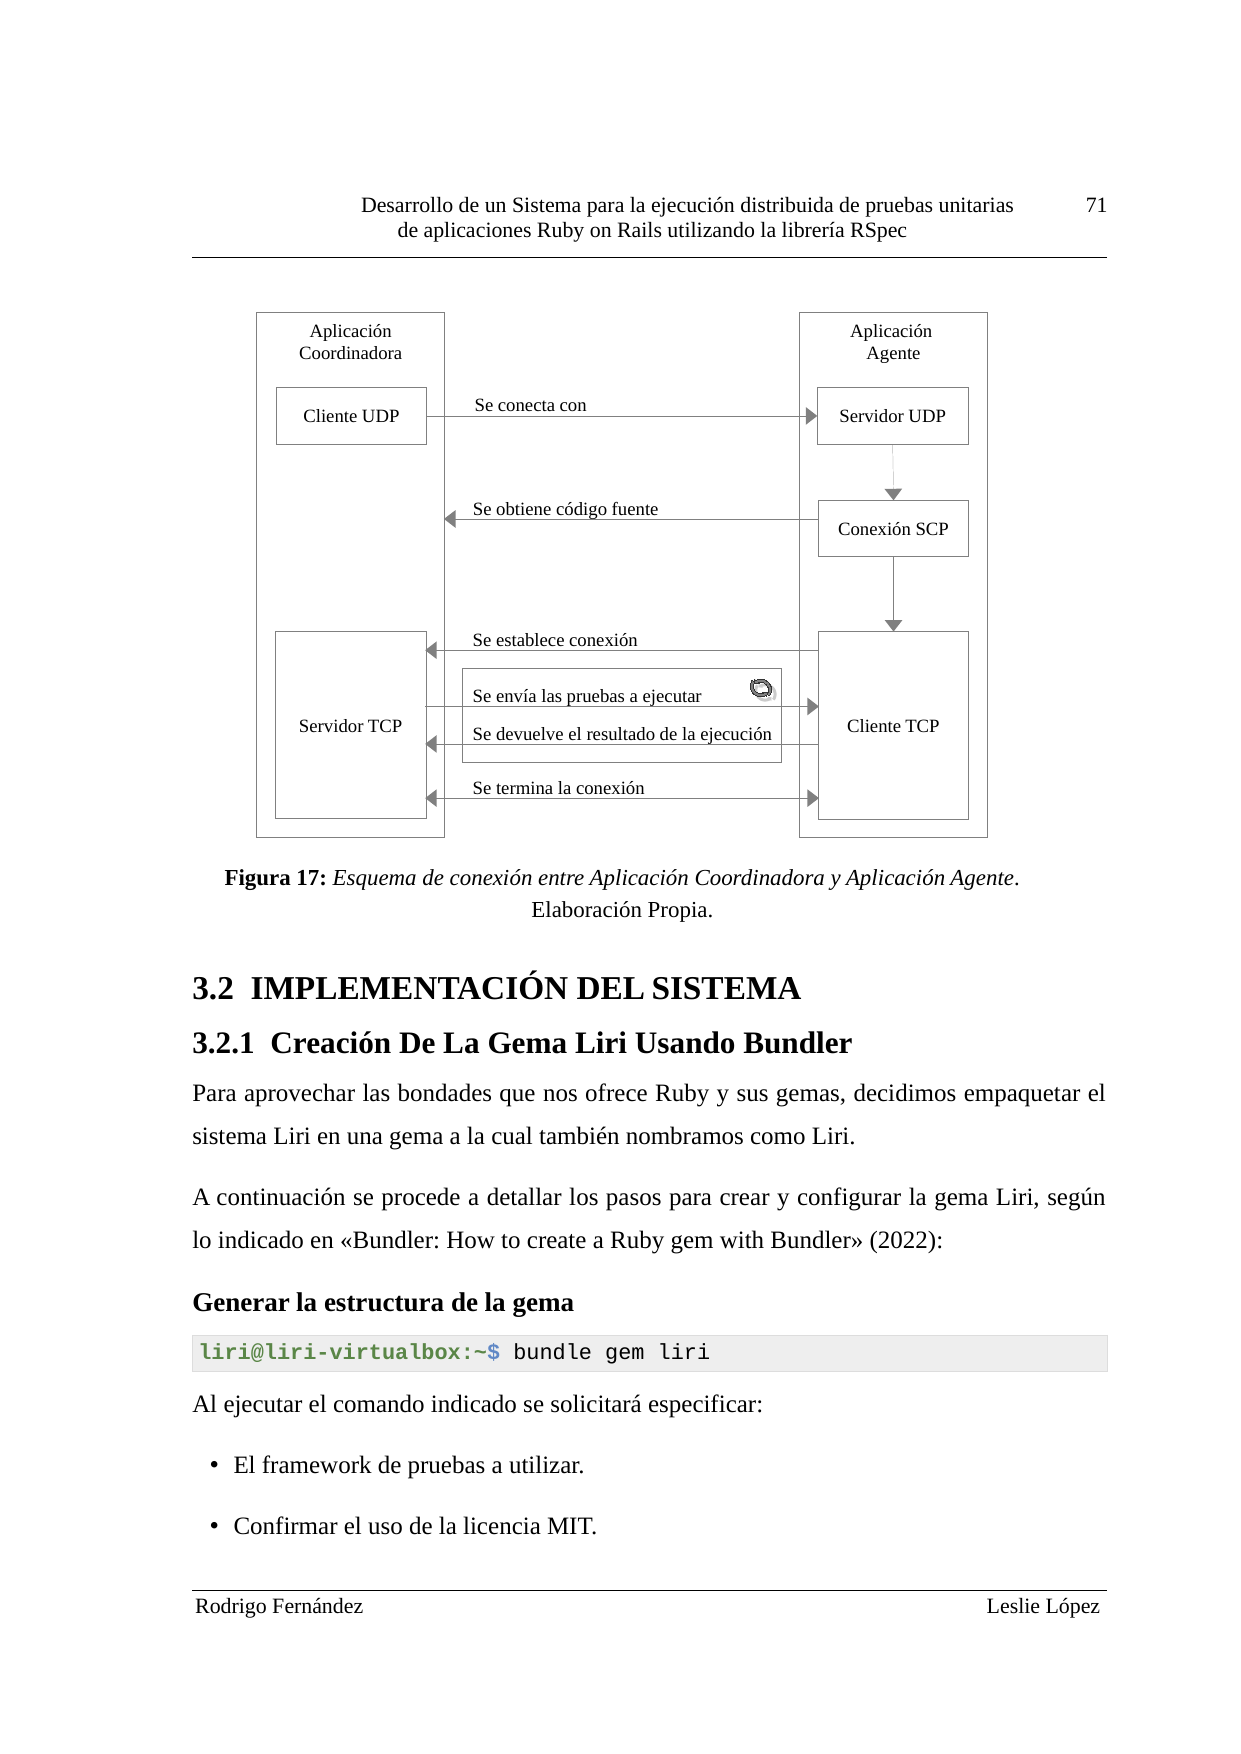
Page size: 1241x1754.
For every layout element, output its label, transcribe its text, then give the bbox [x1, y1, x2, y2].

list Confirmar el uso de la licencia MIT. [210, 1511, 1107, 1540]
subtitle Implementación del Sistema [192, 968, 1107, 1007]
text Elaboración Propia. [192, 897, 1052, 923]
text Generar la estructura de la gema [192, 1286, 1107, 1317]
list El framework de pruebas a utilizar. [210, 1450, 1107, 1479]
text A continuación se procede a detallar los pasos para crear y configurar la gema Liri, según lo indicado en «Bundler: How to create a Ruby gem with Bundler» (2022): [192, 1182, 1107, 1254]
subtitle Creación de la Gema Liri usando Bundler [192, 1024, 1107, 1060]
text Figura 17: Esquema de conexión entre Aplicación Coordinadora y Aplicación Agente. [192, 864, 1052, 891]
text Al ejecutar el comando indicado se solicitará especificar: [192, 1389, 1107, 1418]
text liri@liri-virtualbox:~$ bundle gem liri [193, 1336, 1107, 1371]
text Para aprovechar las bondades que nos ofrece Ruby y sus gemas, decidimos empaquetar el sistema Liri en una gema a la cual también nombramos como Liri. [192, 1078, 1107, 1150]
